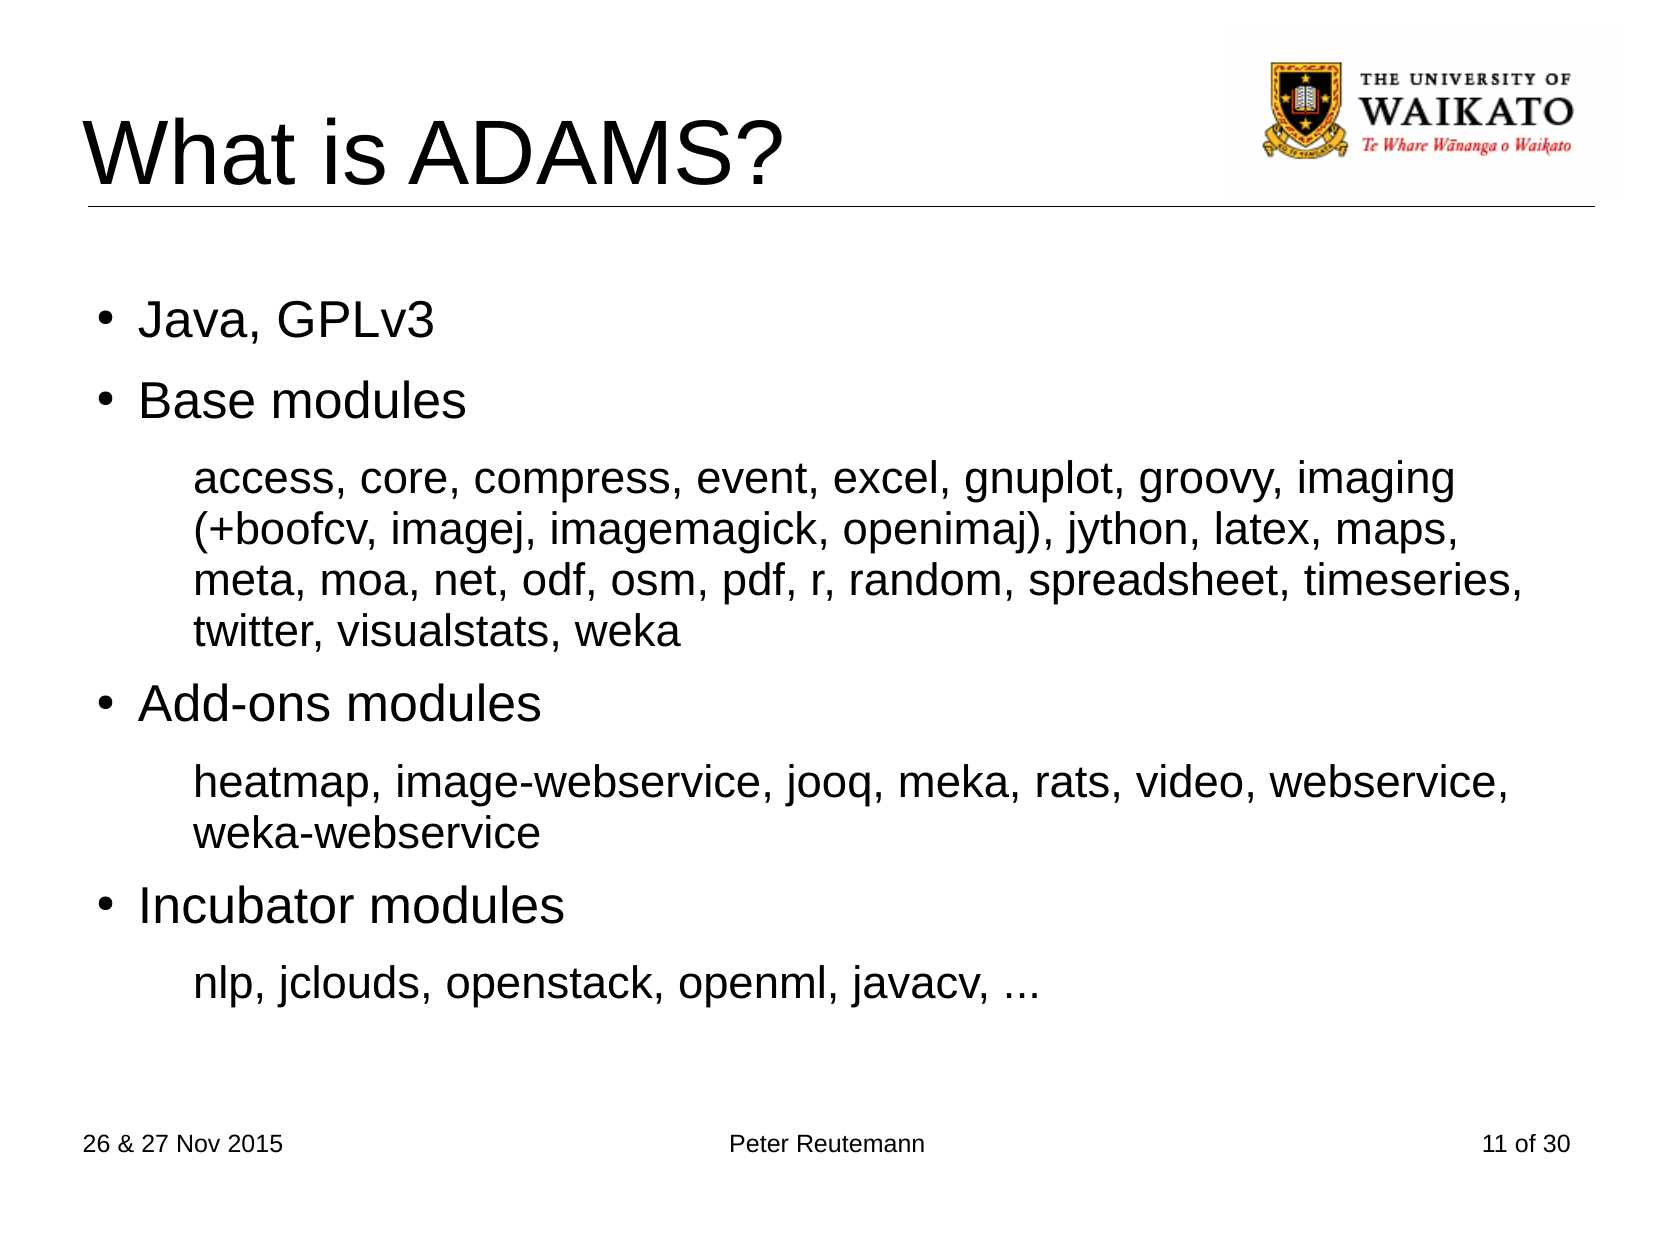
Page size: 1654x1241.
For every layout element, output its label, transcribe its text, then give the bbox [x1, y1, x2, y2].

list Java, GPLv3 Base modules access, core, compress, event, excel, gnuplot, groovy, imaging (+boofcv, imagej, imagemagick, openimaj), jython, latex, maps, meta, moa, net, odf, osm, pdf, r, random, spreadsheet, timeseries, twitter, visualstats, weka Add-ons modules heatmap, image-webservice, jooq, meka, rats, video, webservice, weka-webservice Incubator modules nlp, jclouds, openstack, openml, javacv, ... [82, 290, 1571, 1010]
picture [1228, 24, 1619, 201]
title What is ADAMS? [82, 49, 1571, 257]
